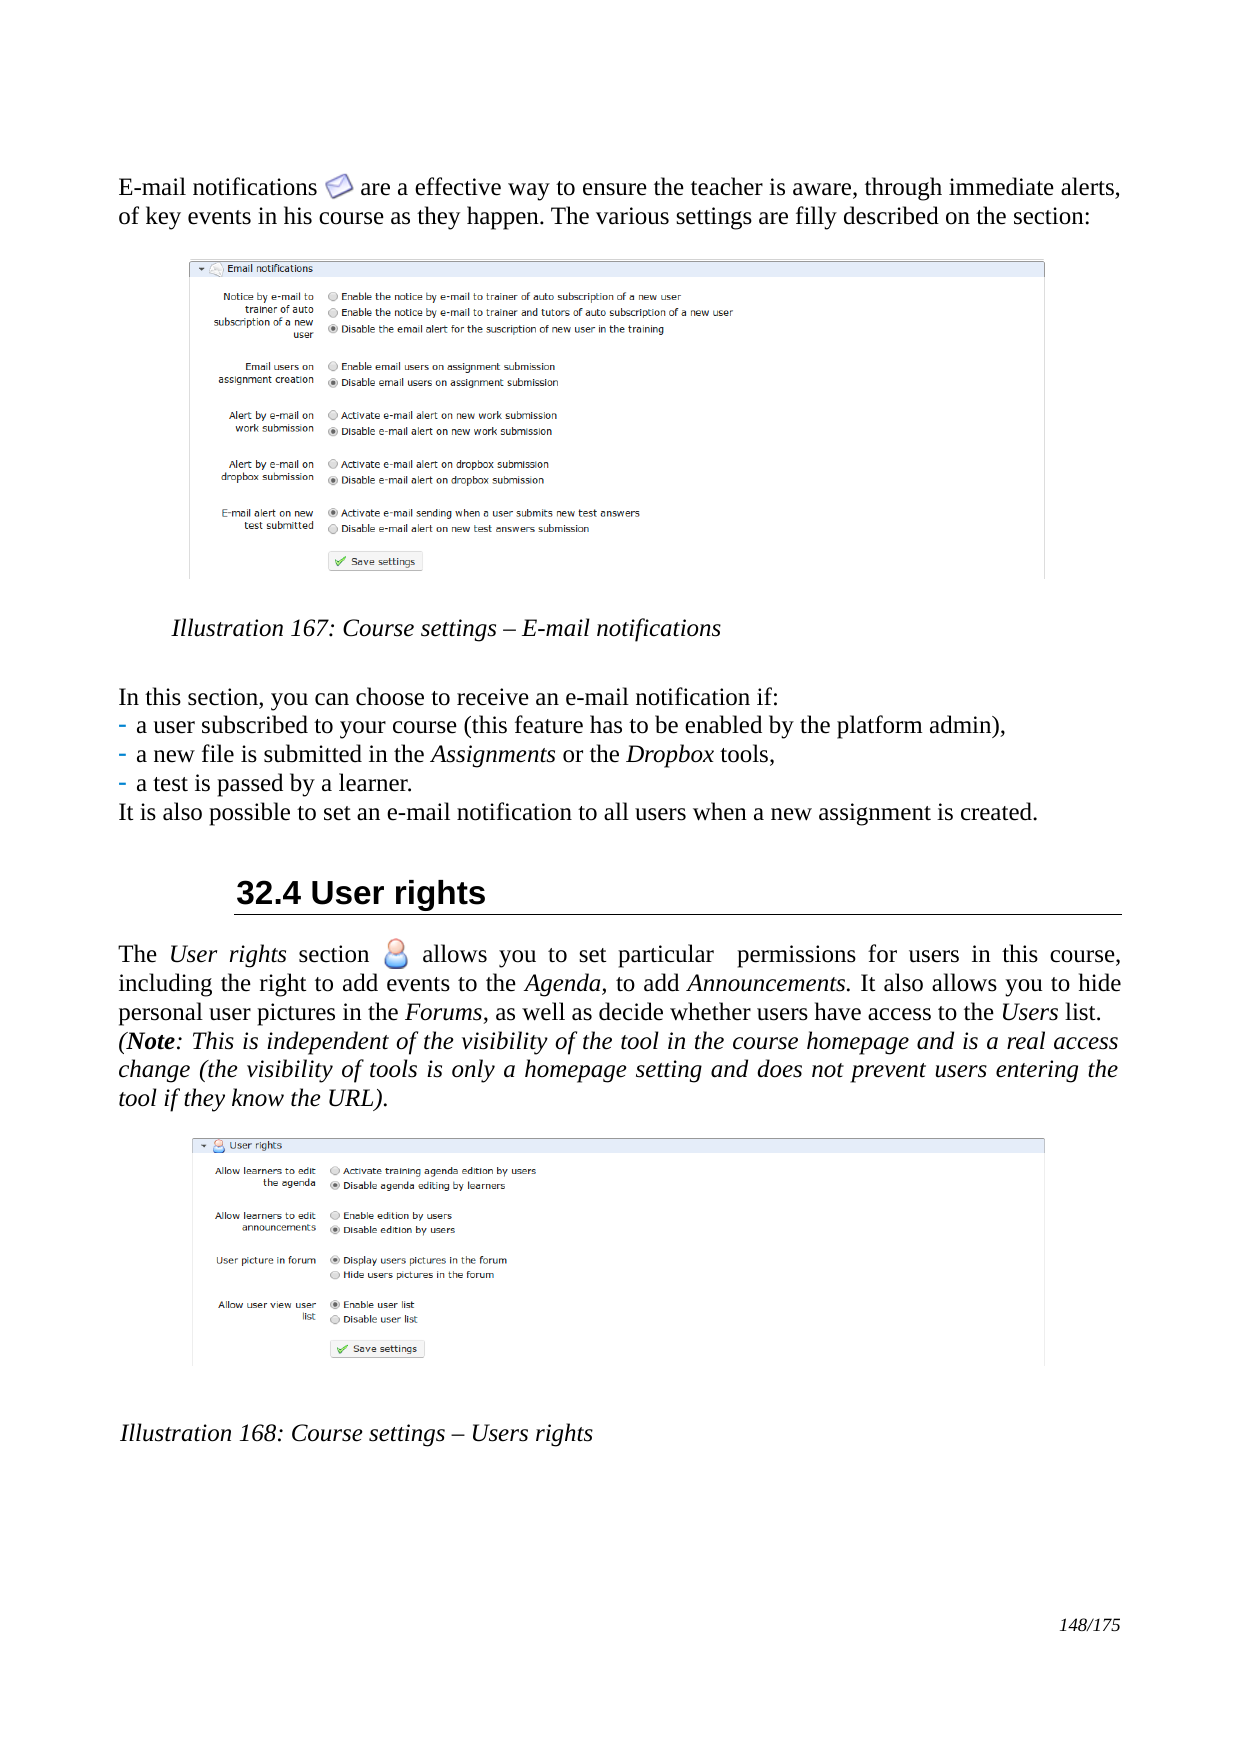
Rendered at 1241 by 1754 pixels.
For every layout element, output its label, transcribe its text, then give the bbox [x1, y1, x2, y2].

list a user subscribed to your course (this feature has to be enabled by the platform admin), [118, 711, 1122, 739]
picture [188, 1138, 1053, 1366]
text In this section, you can choose to receive an e-mail notification if: [118, 682, 1122, 711]
picture [381, 938, 411, 969]
picture [188, 259, 1052, 579]
text Illustration 167: Course settings – E-mail notifications [171, 613, 1094, 641]
text Illustration 168: Course settings – Users rights [120, 1418, 1120, 1447]
text E-mail notifications are a effective way to ensure the teacher is aware, through immediate alerts, of key events in his course as they happen. The various settings are filly described on the section: [118, 172, 1122, 230]
text The User rights section allows you to set particular permissions for users in this course, including the right to add events to the Agenda, to add Announcements. It also allows you to hide personal user pictures in the Forums, as well as decide whether users have access to the Users list. [118, 939, 1122, 1026]
text It is also possible to set an e-mail notification to all users when a new assignment is created. [118, 797, 1122, 826]
list a test is passed by a learner. [118, 768, 1122, 797]
text (Note: This is independent of the visibility of the tool in the course homepage and is a real access change (the visibility of tools is only a homepage setting and does not prevent users entering the tool if they know the URL). [118, 1026, 1122, 1112]
list a new file is submitted in the Assignments or the Dropbox tools, [118, 739, 1122, 768]
picture [324, 171, 354, 201]
subtitle User rights [234, 873, 1122, 914]
